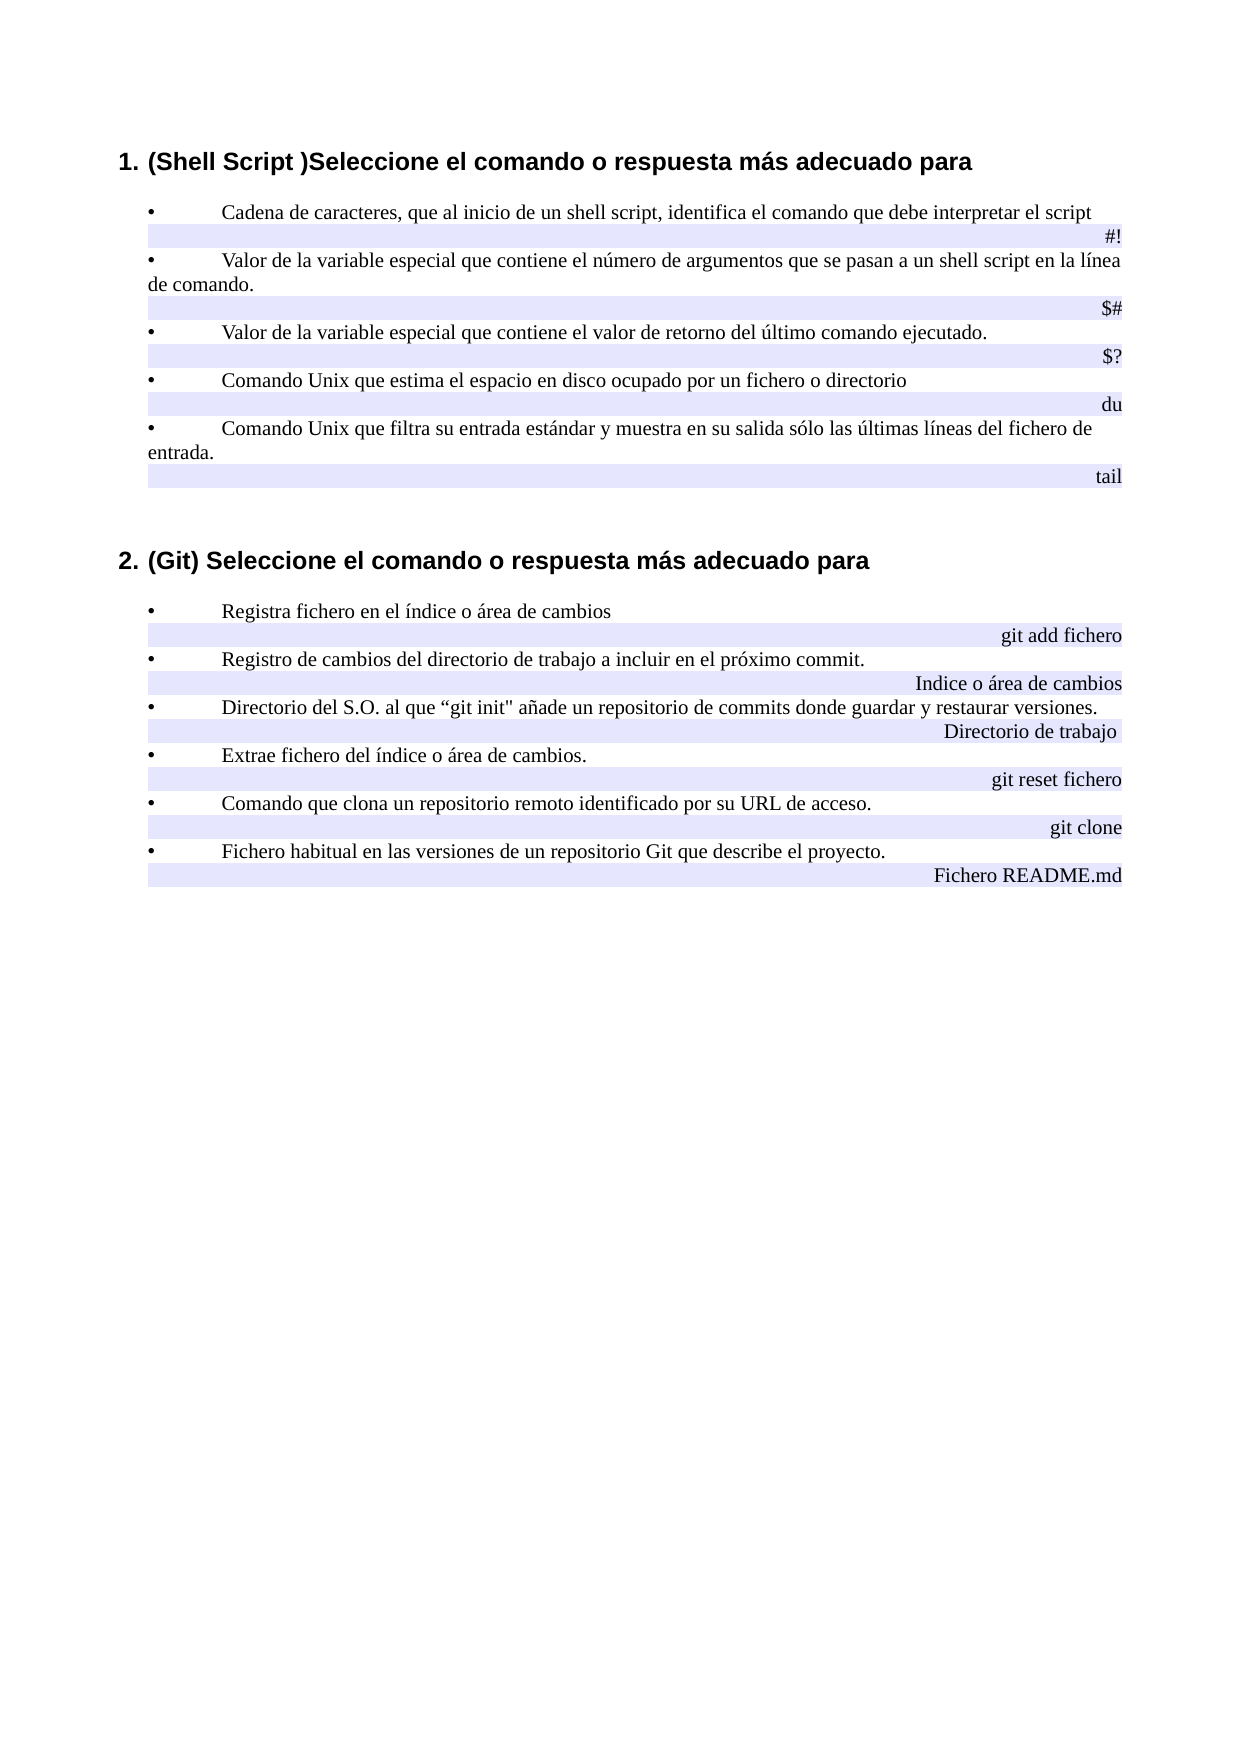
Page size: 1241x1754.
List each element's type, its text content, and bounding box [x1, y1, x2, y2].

text $# [148, 296, 1122, 320]
subtitle (Git) Seleccione el comando o respuesta más adecuado para [118, 546, 1122, 575]
text Indice o área de cambios [148, 671, 1122, 695]
text git add fichero [148, 623, 1122, 647]
subtitle Comando Unix que estima el espacio en disco ocupado por un fichero o directorio [148, 368, 1122, 392]
subtitle Fichero habitual en las versiones de un repositorio Git que describe el proyecto. [148, 839, 1122, 863]
text du [148, 392, 1122, 416]
text Directorio de trabajo [148, 719, 1122, 743]
subtitle Cadena de caracteres, que al inicio de un shell script, identifica el comando que debe interpretar el script [148, 200, 1122, 224]
text git clone [148, 815, 1122, 839]
text Fichero README.md [148, 863, 1122, 887]
subtitle Extrae fichero del índice o área de cambios. [148, 743, 1122, 767]
subtitle Comando Unix que filtra su entrada estándar y muestra en su salida sólo las últimas líneas del fichero de entrada. [148, 416, 1122, 464]
text git reset fichero [148, 767, 1122, 791]
subtitle (Shell Script )Seleccione el comando o respuesta más adecuado para [118, 147, 1122, 176]
subtitle Registro de cambios del directorio de trabajo a incluir en el próximo commit. [148, 647, 1122, 671]
subtitle Valor de la variable especial que contiene el valor de retorno del último comando ejecutado. [148, 320, 1122, 344]
subtitle Comando que clona un repositorio remoto identificado por su URL de acceso. [148, 791, 1122, 815]
subtitle Directorio del S.O. al que “git init" añade un repositorio de commits donde guardar y restaurar versiones. [148, 695, 1122, 719]
text #! [148, 224, 1122, 248]
subtitle Valor de la variable especial que contiene el número de argumentos que se pasan a un shell script en la línea de comando. [148, 248, 1122, 296]
subtitle Registra fichero en el índice o área de cambios [148, 599, 1122, 623]
text tail [148, 464, 1122, 488]
text $? [148, 344, 1122, 368]
